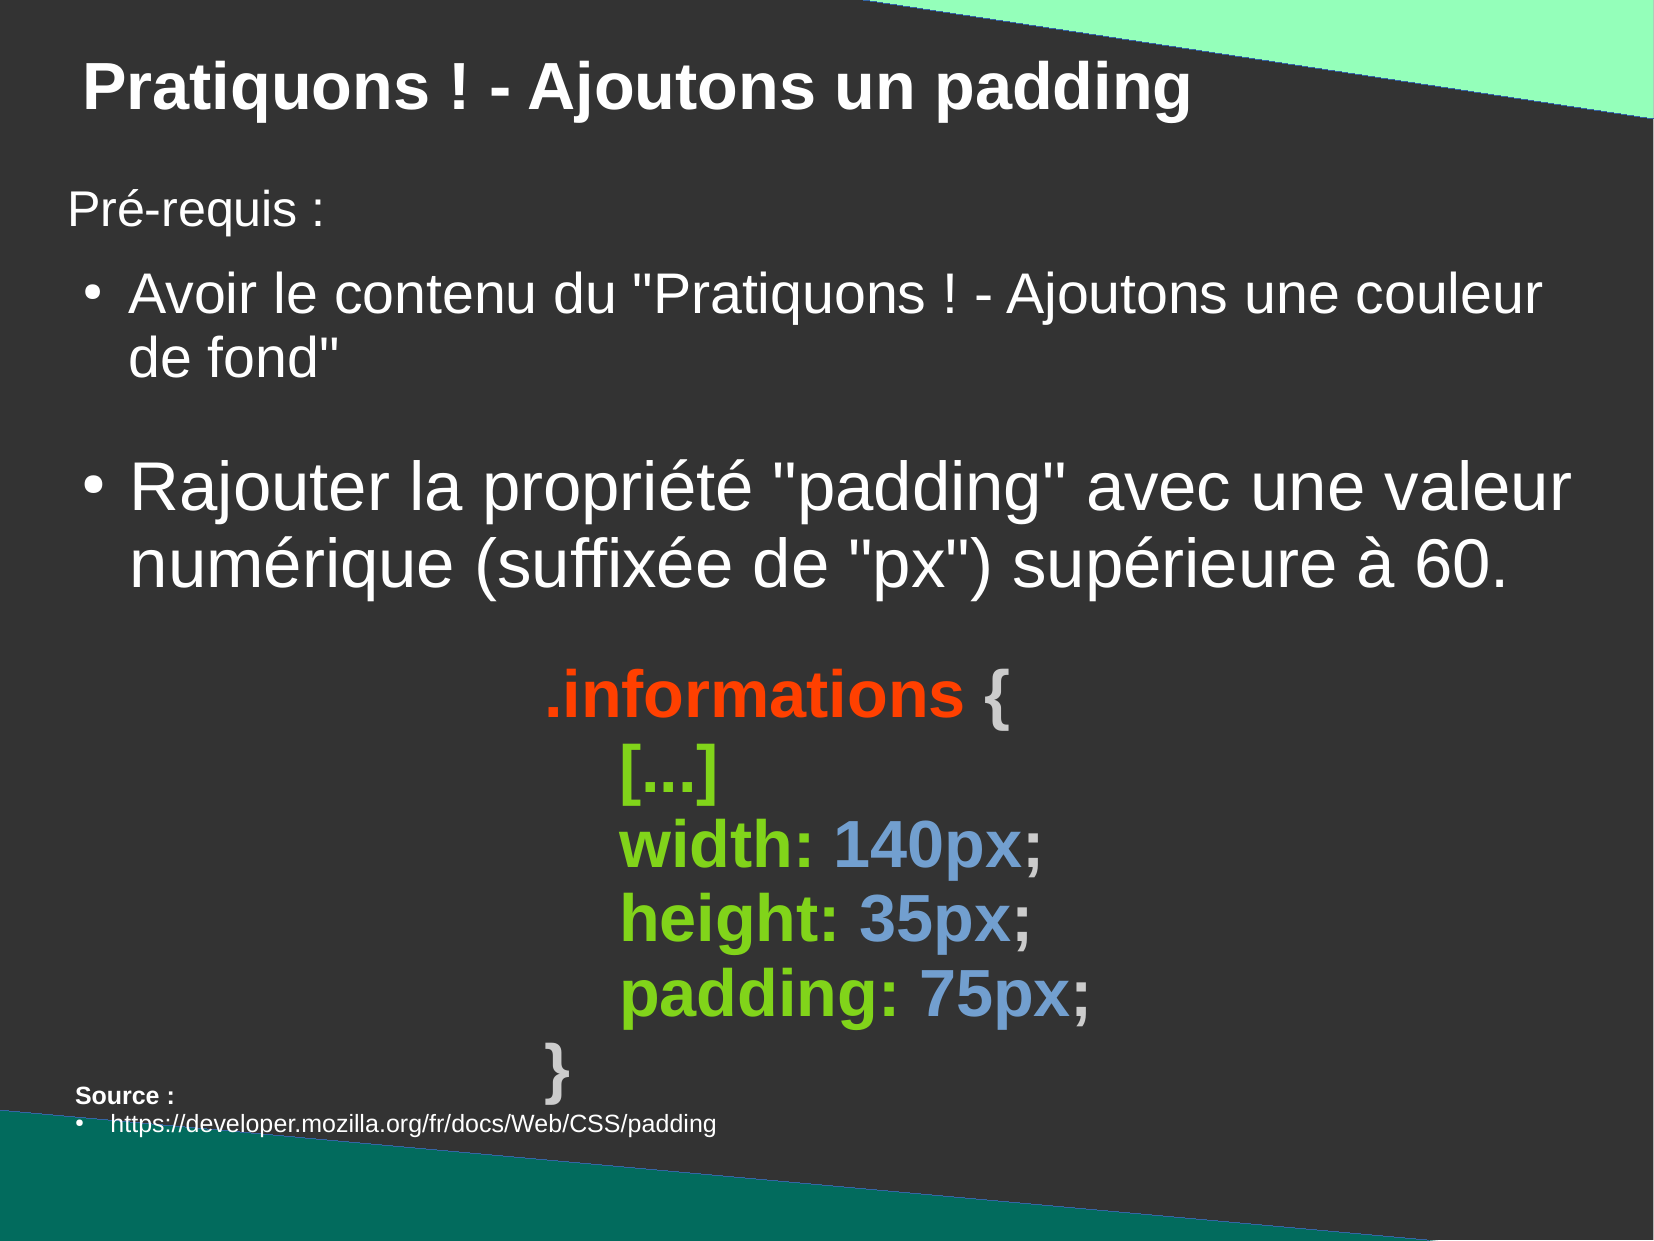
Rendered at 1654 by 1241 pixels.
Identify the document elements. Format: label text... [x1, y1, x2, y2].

text_box .informations { [...] width: 140px; height: 35px; padding: 75px; } [529, 649, 1125, 1074]
list Rajouter la propriété "padding" avec une valeur numérique (suffixée de "px") supérieure à 60. [64, 447, 1589, 626]
title Pratiquons ! - Ajoutons un padding [82, 49, 1571, 152]
list Pré-requis : Avoir le contenu du "Pratiquons ! - Ajoutons une couleur de fond" [67, 180, 1607, 390]
text_box [863, 0, 1654, 119]
text_box Source : https://developer.mozilla.org/fr/docs/Web/CSS/padding [60, 1074, 1546, 1217]
